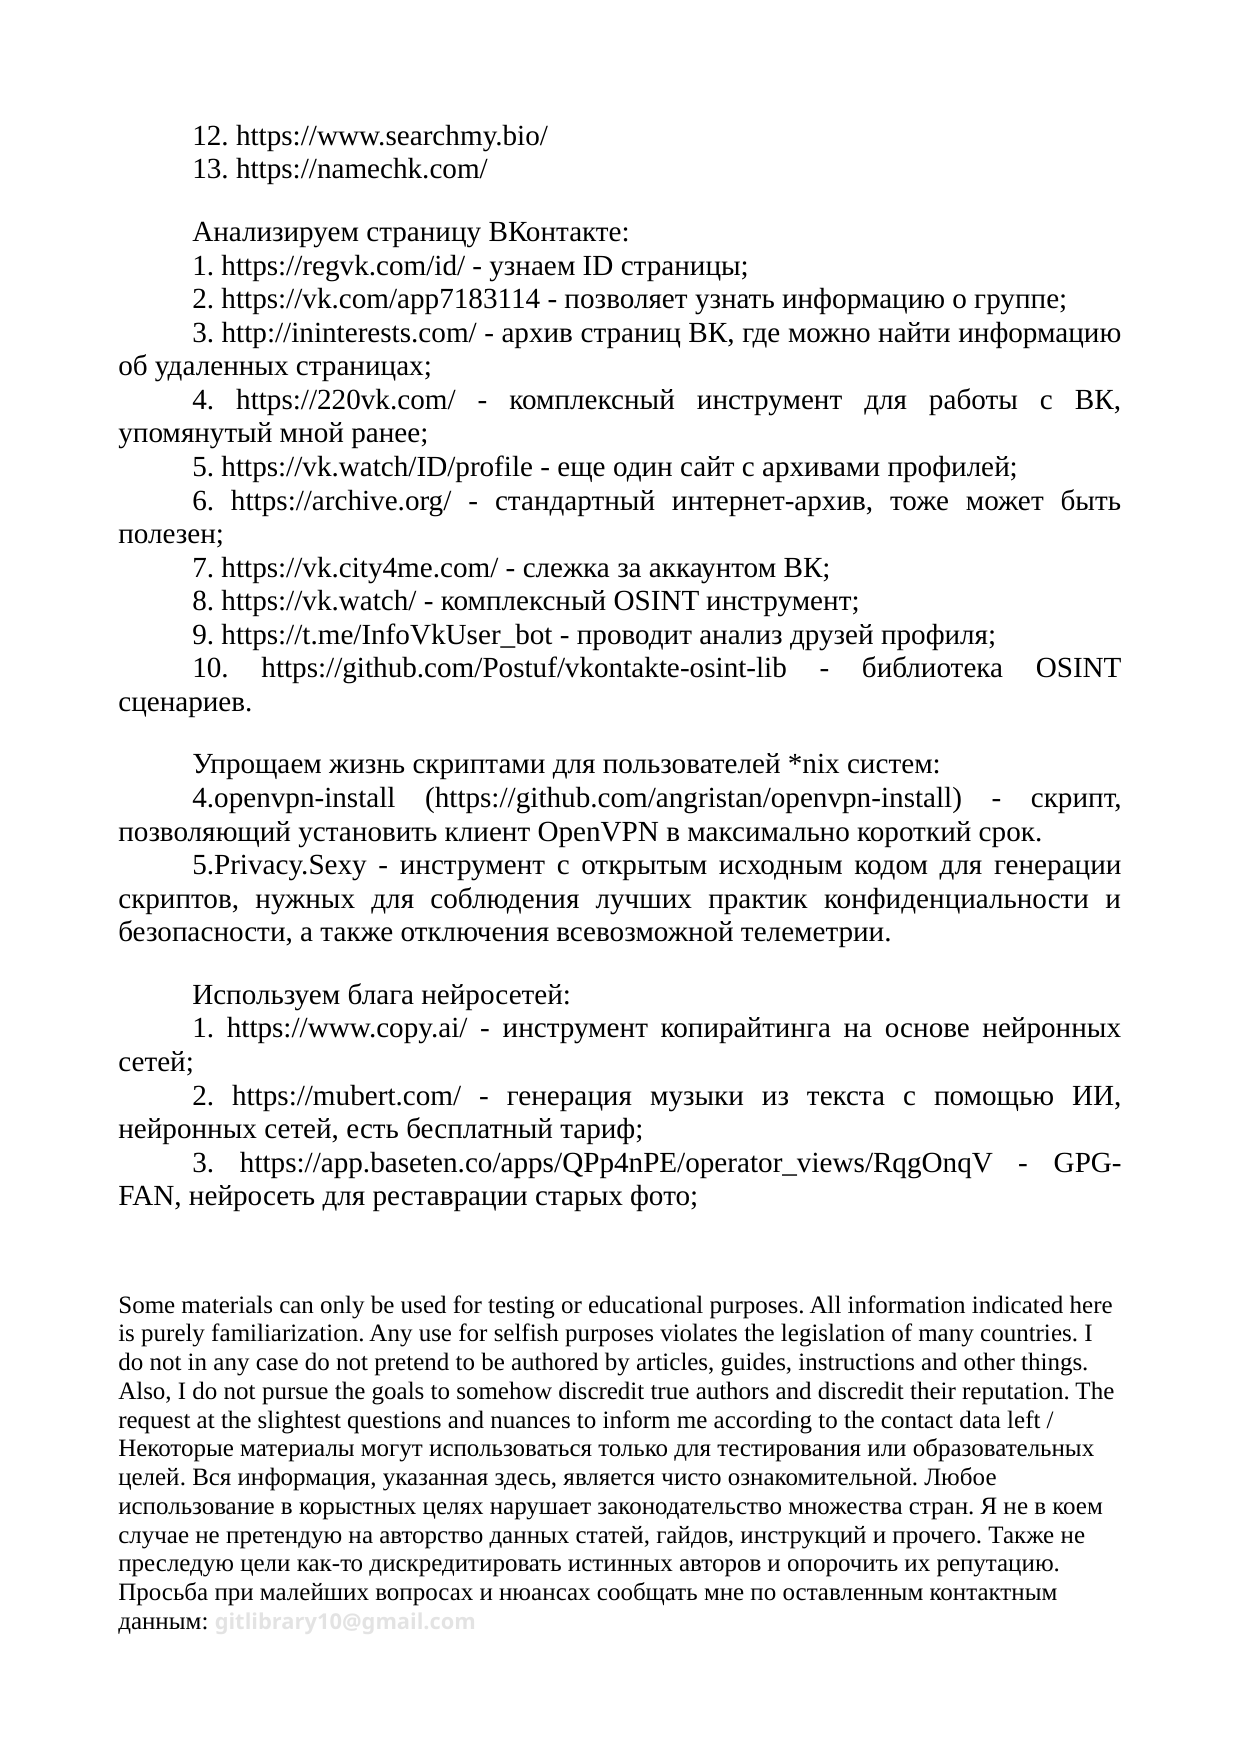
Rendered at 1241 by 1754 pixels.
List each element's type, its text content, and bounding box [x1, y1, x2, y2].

text 13. https://namechk.com/ [118, 152, 1122, 185]
text 4.openvpn-install (https://github.com/angristan/openvpn-install) - скрипт, позволяющий установить клиент OpenVPN в максимально короткий срок. [118, 780, 1122, 847]
text 5. https://vk.watch/ID/profile - еще один сайт с архивами профилей; [118, 449, 1122, 483]
text 2. https://mubert.com/ - генерация музыки из текста с помощью ИИ, нейронных сетей, есть бесплатный тариф; [118, 1078, 1122, 1145]
text 1. https://regvk.com/id/ - узнаем ID страницы; [118, 248, 1122, 281]
text 4. https://220vk.com/ - комплексный инструмент для работы с ВК, упомянутый мной ранее; [118, 382, 1122, 449]
text 7. https://vk.city4me.com/ - слежка за аккаунтом ВК; [118, 550, 1122, 583]
text 1. https://www.copy.ai/ - инструмент копирайтинга на основе нейронных сетей; [118, 1011, 1122, 1078]
text 5.Privacy.Sexy - инструмент с открытым исходным кодом для генерации скриптов, нужных для соблюдения лучших практик конфиденциальности и безопасности, а также отключения всевозможной телеметрии. [118, 847, 1122, 948]
text Упрощаем жизнь скриптами для пользователей *nix систем: [118, 747, 1122, 780]
text 10. https://github.com/Postuf/vkontakte-osint-lib - библиотека OSINT сценариев. [118, 650, 1122, 717]
text Анализируем страницу ВКонтакте: [118, 214, 1122, 248]
text 3. https://app.baseten.co/apps/QPp4nPE/operator_views/RqgOnqV - GPG-FAN, нейросеть для реставрации старых фото; [118, 1145, 1122, 1212]
text 2. https://vk.com/app7183114 - позволяет узнать информацию о группе; [118, 281, 1122, 315]
text 8. https://vk.watch/ - комплексный OSINT инструмент; [118, 583, 1122, 617]
text 12. https://www.searchmy.bio/ [118, 118, 1122, 152]
text 6. https://archive.org/ - стандартный интернет-архив, тоже может быть полезен; [118, 483, 1122, 550]
text Используем блага нейросетей: [118, 977, 1122, 1011]
text 9. https://t.me/InfoVkUser_bot - проводит анализ друзей профиля; [118, 617, 1122, 650]
text 3. http://ininterests.com/ - архив страниц ВК, где можно найти информацию об удаленных страницах; [118, 315, 1122, 382]
